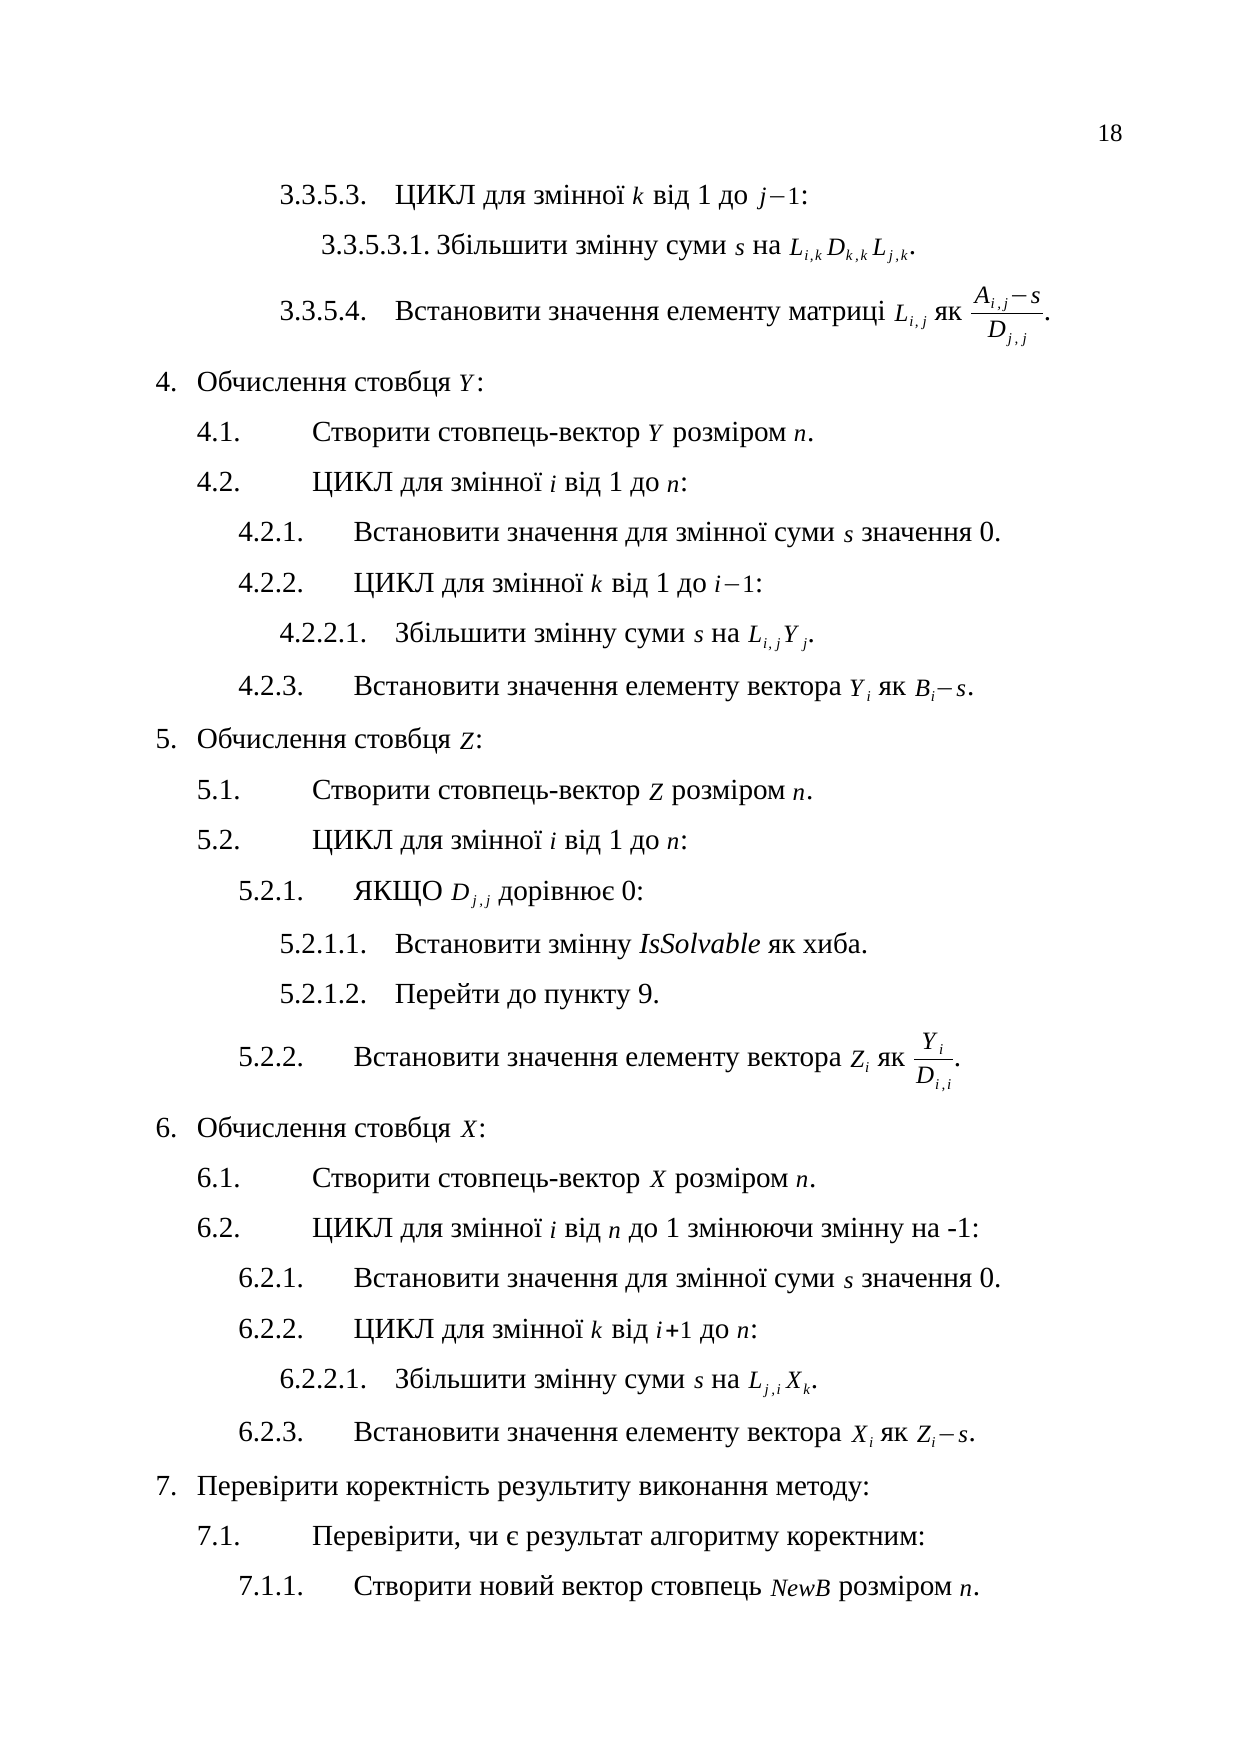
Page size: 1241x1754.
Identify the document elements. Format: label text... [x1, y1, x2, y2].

list Встановити значення елементу вектора як . [238, 668, 1122, 705]
list Створити новий вектор стовпець розміром . [238, 1568, 1122, 1602]
list Створити стовпець-вектор розміром . [197, 772, 1122, 806]
list ЯКЩО дорівнює 0: [238, 873, 1122, 909]
list Збільшити змінну суми на . [279, 615, 1122, 652]
list Встановити значення елементу матриці як . [279, 280, 1122, 347]
list Створити стовпець-вектор розміром . [197, 1160, 1122, 1193]
list Обчислення стовбця : [155, 722, 1122, 755]
list ЦИКЛ для змінної від 1 до : [197, 822, 1122, 856]
list Встановити змінну IsSolvable як хиба. [279, 926, 1122, 959]
list Встановити значення для змінної суми значення 0. [238, 1261, 1122, 1294]
list Збільшити змінну суми на . [279, 1361, 1122, 1398]
list Встановити значення елементу вектора як . [238, 1026, 1122, 1093]
list Перевірити коректність результиту виконання методу: [155, 1468, 1122, 1501]
list Перевірити, чи є результат алгоритму коректним: [197, 1518, 1122, 1552]
list Збільшити змінну суми на . [321, 227, 1122, 264]
list Встановити значення елементу вектора як . [238, 1414, 1122, 1451]
list ЦИКЛ для змінної від до 1 змінюючи змінну на -1: [197, 1210, 1122, 1244]
list ЦИКЛ для змінної від 1 до : [238, 565, 1122, 598]
list Обчислення стовбця : [155, 364, 1122, 397]
list ЦИКЛ для змінної від 1 до : [197, 464, 1122, 498]
list Створити стовпець-вектор розміром . [197, 414, 1122, 447]
list ЦИКЛ для змінної від до : [238, 1311, 1122, 1344]
list Перейти до пункту 9. [279, 976, 1122, 1010]
list Обчислення стовбця : [155, 1110, 1122, 1143]
list ЦИКЛ для змінної від 1 до : [279, 177, 1122, 210]
list Встановити значення для змінної суми значення 0. [238, 514, 1122, 548]
